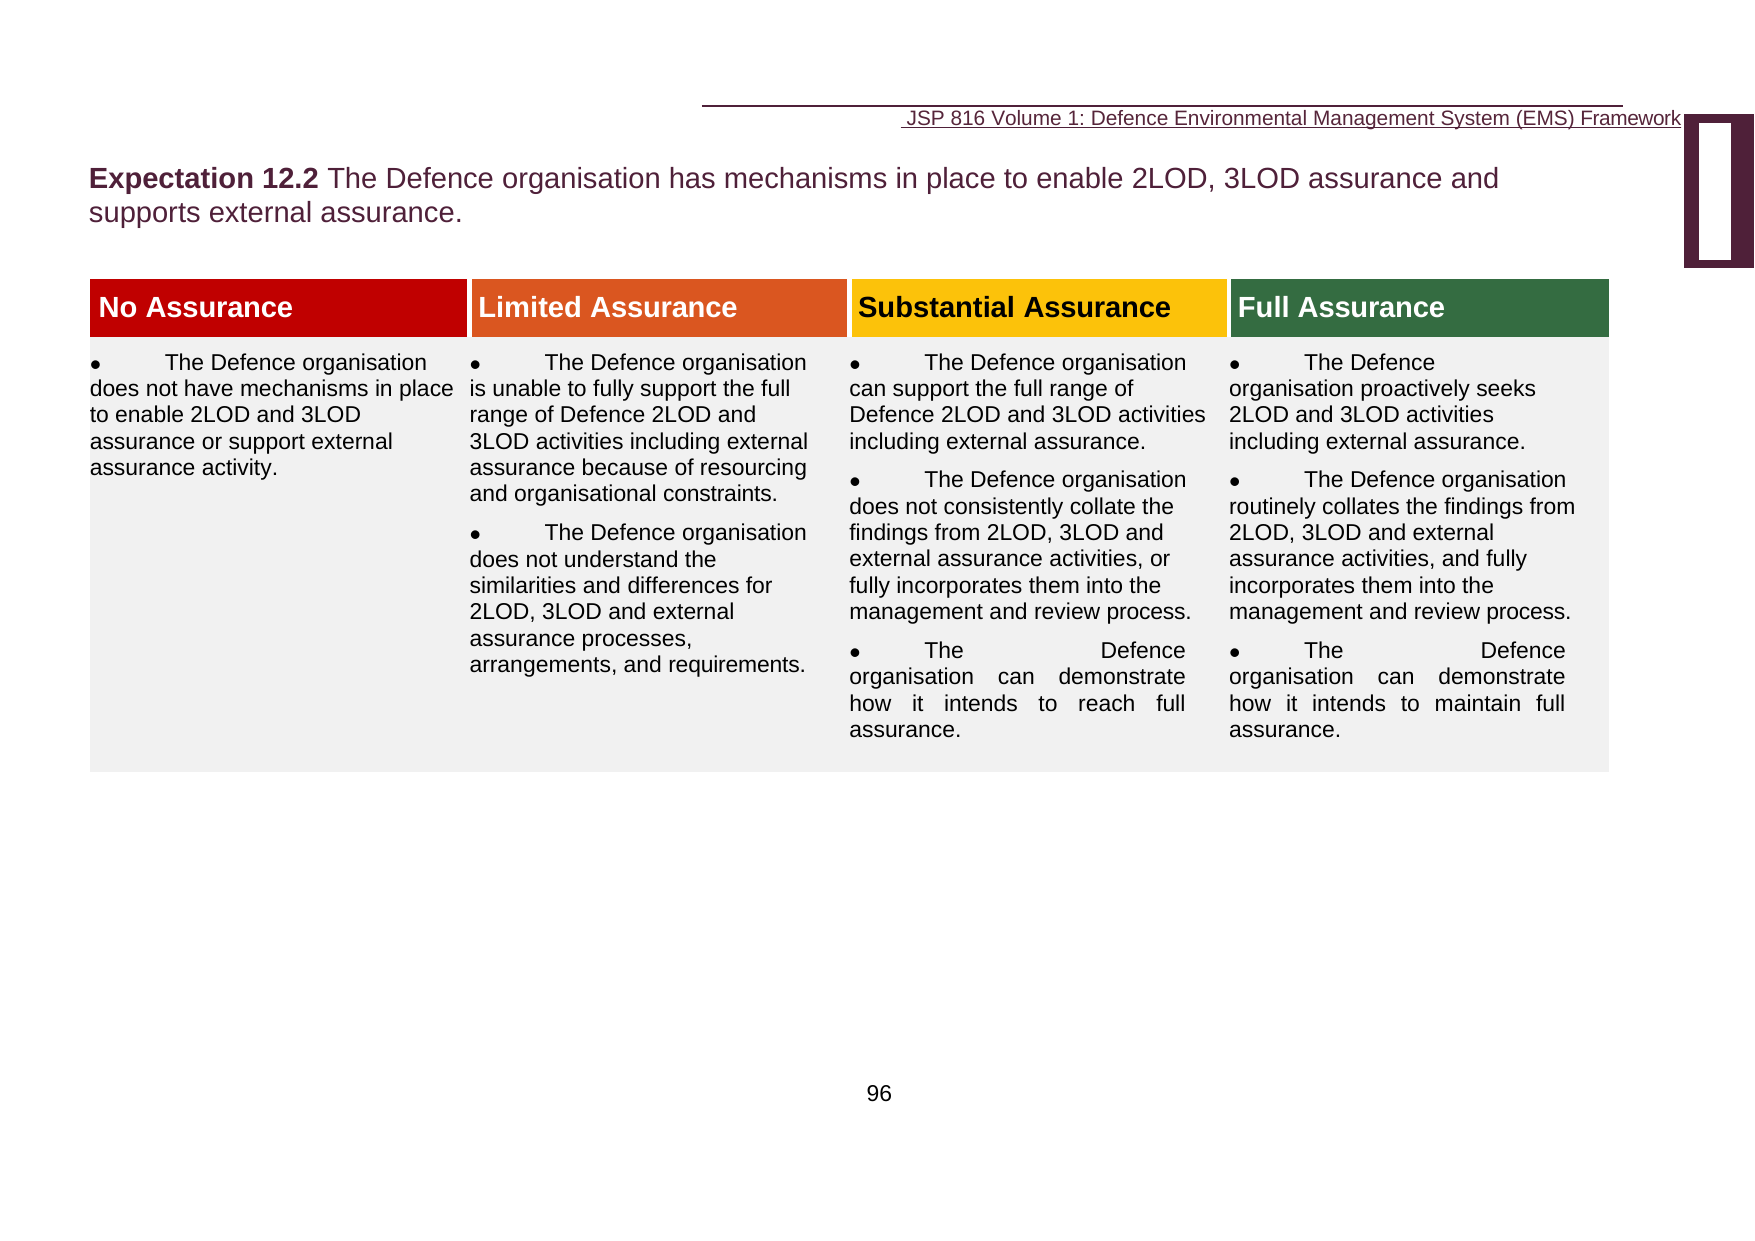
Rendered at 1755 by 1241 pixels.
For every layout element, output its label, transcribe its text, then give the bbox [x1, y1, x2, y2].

table_header Substantial Assurance [852, 279, 1227, 337]
table_header No Assurance [90, 279, 467, 337]
text Expectation 12.2 The Defence organisation has mechanisms in place to enable 2LOD, 3LOD assurance and supports external assurance. [89, 162, 1522, 229]
table_cell The Defence organisation is unable to fully support the full range of Defence 2LOD and 3LOD activities including external assurance because of resourcing and organisational constraints. The Defence organisation does not understand the similarities and differences for 2LOD, 3LOD and external assurance processes, arrangements, and requirements. [469, 337, 849, 772]
table_header Full Assurance [1231, 279, 1609, 337]
table_cell The Defence organisation does not have mechanisms in place to enable 2LOD and 3LOD assurance or support external assurance activity. [90, 337, 469, 772]
text Element 12 [1701, 124, 1731, 260]
table_header Limited Assurance [472, 279, 847, 337]
table_cell The Defence organisation proactively seeks 2LOD and 3LOD activities including external assurance. The Defence organisation routinely collates the findings from 2LOD, 3LOD and external assurance activities, and fully incorporates them into the management and review process. The Defence organisation can demonstrate how it intends to maintain full assurance. [1229, 337, 1609, 772]
table_cell The Defence organisation can support the full range of Defence 2LOD and 3LOD activities including external assurance. The Defence organisation does not consistently collate the findings from 2LOD, 3LOD and external assurance activities, or fully incorporates them into the management and review process. The Defence organisation can demonstrate how it intends to reach full assurance. [849, 337, 1229, 772]
